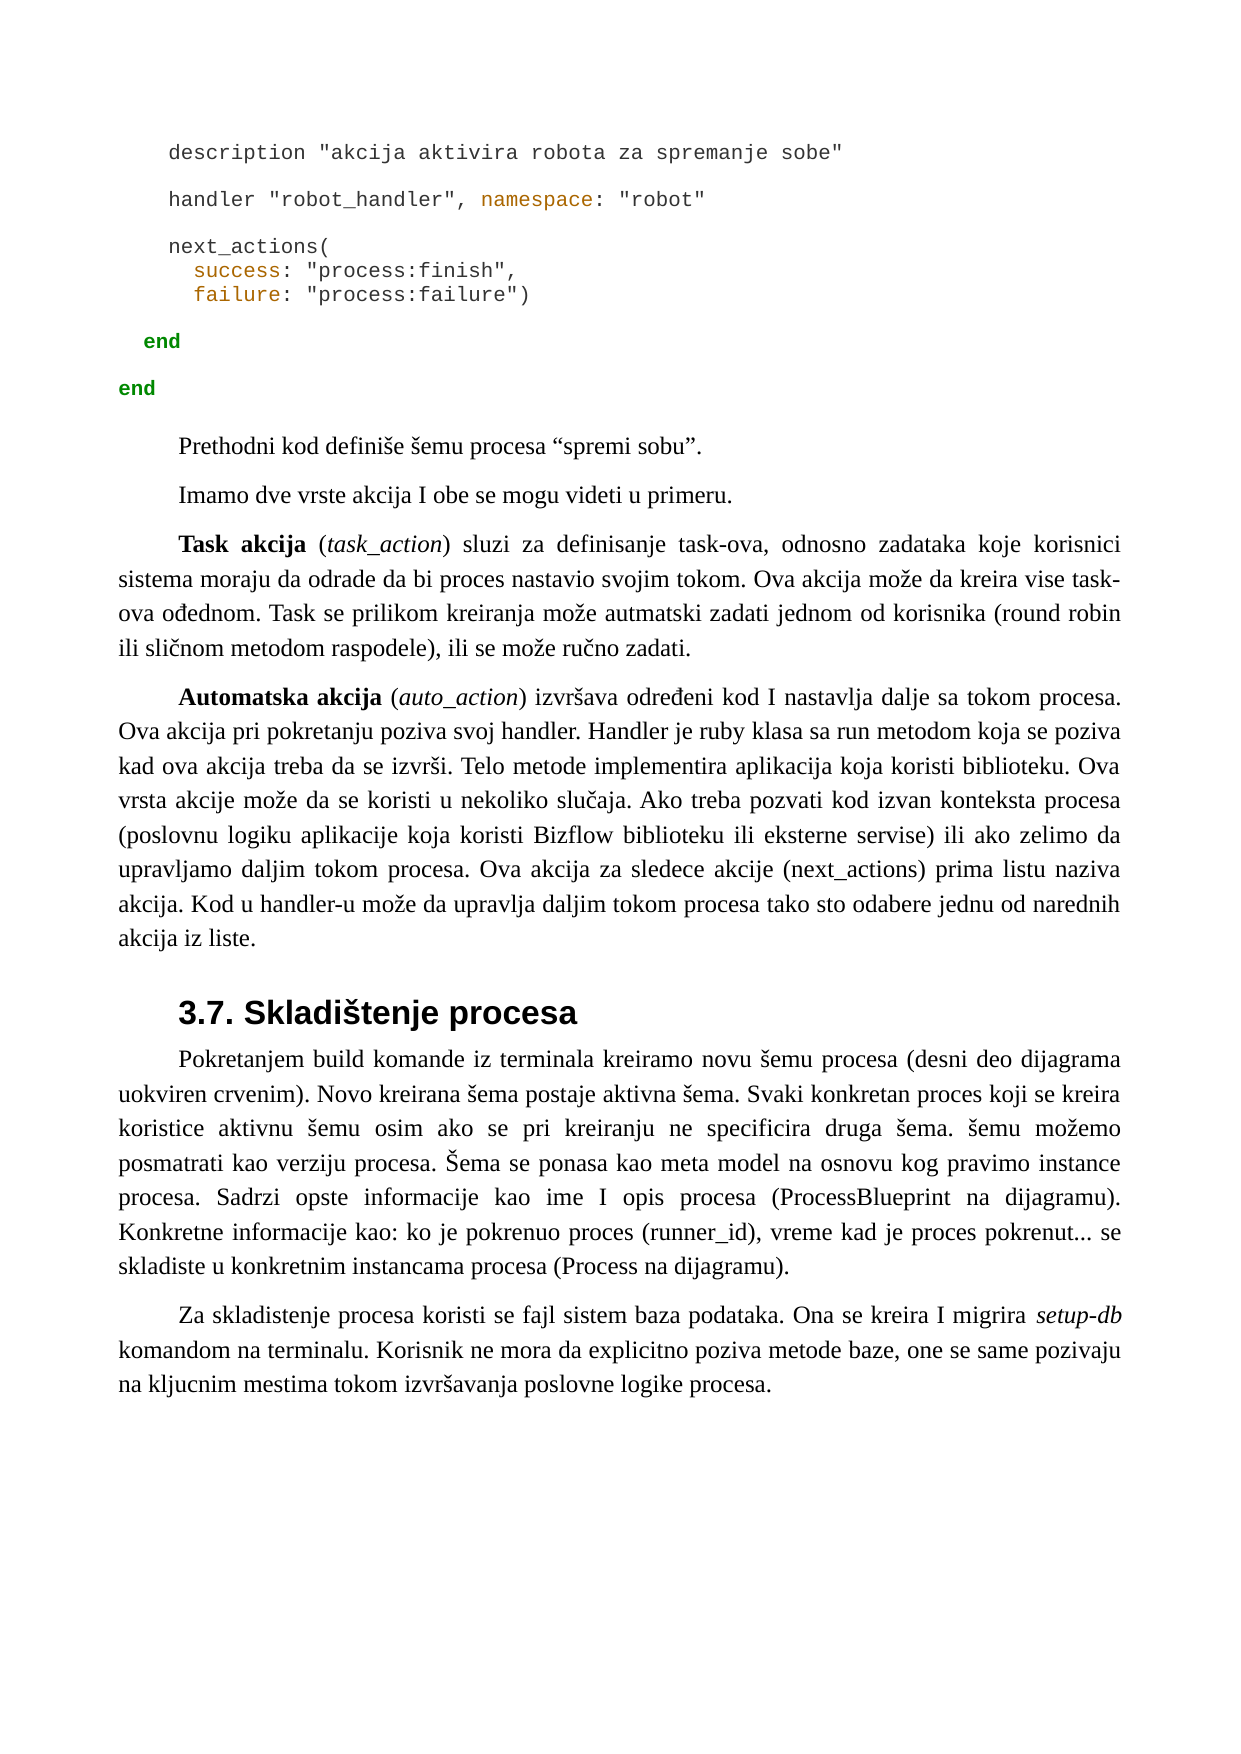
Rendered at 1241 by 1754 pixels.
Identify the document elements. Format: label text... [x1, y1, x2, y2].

text end [118, 378, 1122, 402]
text next_actions( [118, 236, 1122, 260]
text Za skladistenje procesa koristi se fajl sistem baza podataka. Ona se kreira I migrira setup-db komandom na terminalu. Korisnik ne mora da explicitno poziva metode baze, one se same pozivaju na kljucnim mestima tokom izvršavanja poslovne logike procesa. [118, 1300, 1122, 1398]
text Automatska akcija (auto_action) izvršava određeni kod I nastavlja dalje sa tokom procesa. Ova akcija pri pokretanju poziva svoj handler. Handler je ruby klasa sa run metodom koja se poziva kad ova akcija treba da se izvrši. Telo metode implementira aplikacija koja koristi biblioteku. Ova vrsta akcije može da se koristi u nekoliko slučaja. Ako treba pozvati kod izvan konteksta procesa (poslovnu logiku aplikacije koja koristi Bizflow biblioteku ili eksterne servise) ili ako zelimo da upravljamo daljim tokom procesa. Ova akcija za sledece akcije (next_actions) prima listu naziva akcija. Kod u handler-u može da upravlja daljim tokom procesa tako sto odabere jednu od narednih akcija iz liste. [118, 682, 1122, 952]
text end [118, 331, 1122, 354]
text Prethodni kod definiše šemu procesa “spremi sobu”. [118, 431, 1122, 460]
text Pokretanjem build komande iz terminala kreiramo novu šemu procesa (desni deo dijagrama uokviren crvenim). Novo kreirana šema postaje aktivna šema. Svaki konkretan proces koji se kreira koristice aktivnu šemu osim ako se pri kreiranju ne specificira druga šema. šemu možemo posmatrati kao verziju procesa. Šema se ponasa kao meta model na osnovu kog pravimo instance procesa. Sadrzi opste informacije kao ime I opis procesa (ProcessBlueprint na dijagramu). Konkretne informacije kao: ko je pokrenuo proces (runner_id), vreme kad je proces pokrenut... se skladiste u konkretnim instancama procesa (Process na dijagramu). [118, 1044, 1122, 1280]
text success: "process:finish", [118, 260, 1122, 284]
text description "akcija aktivira robota za spremanje sobe" [118, 142, 1122, 165]
text Imamo dve vrste akcija I obe se mogu videti u primeru. [118, 480, 1122, 509]
text handler "robot_handler", namespace: "robot" [118, 189, 1122, 213]
text Task akcija (task_action) sluzi za definisanje task-ova, odnosno zadataka koje korisnici sistema moraju da odrade da bi proces nastavio svojim tokom. Ova akcija može da kreira vise task-ova ođednom. Task se prilikom kreiranja može autmatski zadati jednom od korisnika (round robin ili sličnom metodom raspodele), ili se može ručno zadati. [118, 529, 1122, 662]
text failure: "process:failure") [118, 284, 1122, 307]
subtitle Skladištenje procesa [118, 993, 1122, 1032]
